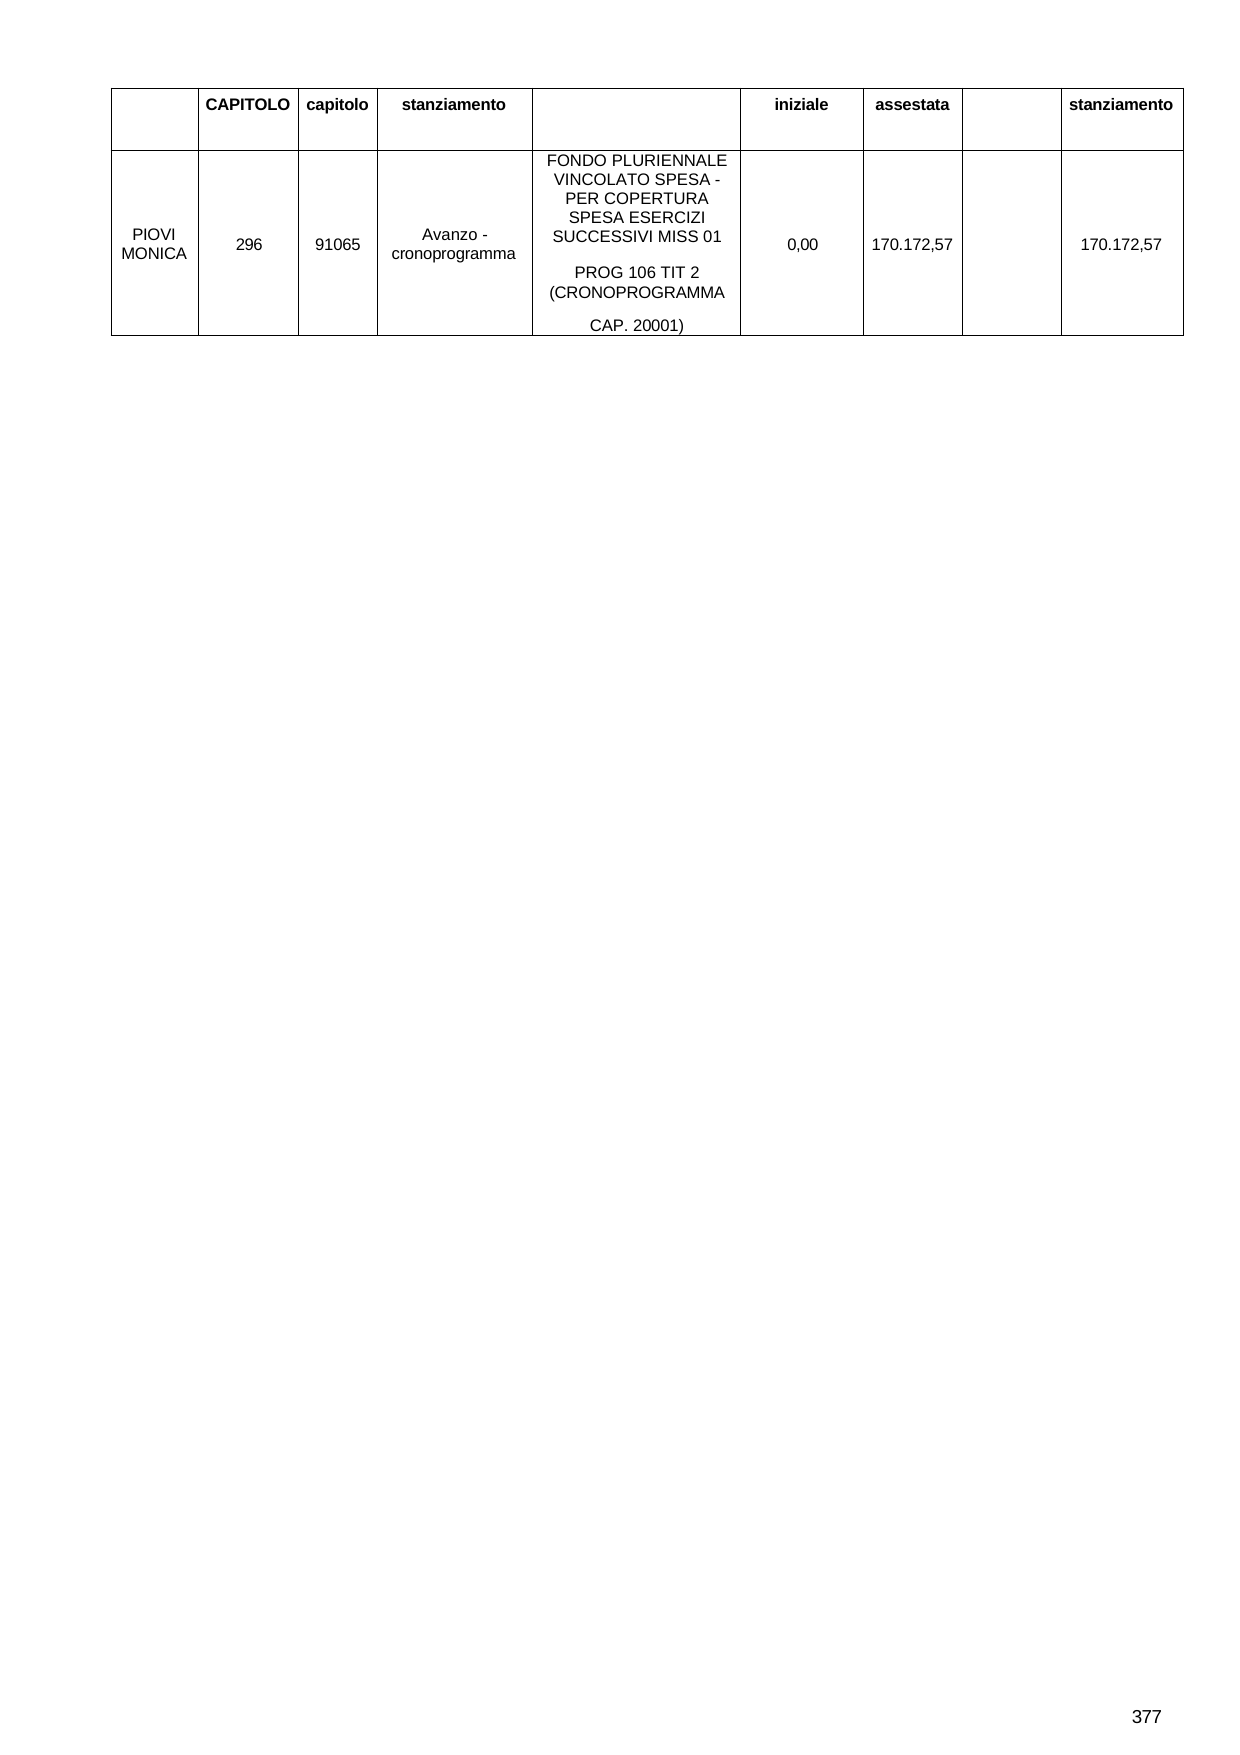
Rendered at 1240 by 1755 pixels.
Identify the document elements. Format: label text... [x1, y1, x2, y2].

table_header [963, 89, 1061, 149]
table_cell FONDO PLURIENNALE VINCOLATO SPESA - PER COPERTURA SPESA ESERCIZI SUCCESSIVI MISS 01 PROG 106 TIT 2 (CRONOPROGRAMMA CAP. 20001) [533, 151, 740, 335]
table_header stanziamento [1062, 89, 1183, 149]
table_cell PIOVI MONICA [112, 151, 198, 335]
table_header CAPITOLO [199, 89, 298, 149]
table_cell 91065 [299, 151, 377, 335]
table_cell 170.172,57 [864, 151, 962, 335]
table_header [112, 89, 198, 149]
table_header capitolo [299, 89, 377, 149]
table_cell 0,00 [741, 151, 863, 335]
table_header iniziale [741, 89, 863, 149]
table_header stanziamento [378, 89, 532, 149]
table_header assestata [864, 89, 962, 149]
table_header [533, 89, 740, 149]
table_cell 170.172,57 [1062, 151, 1183, 335]
table_cell [963, 151, 1061, 335]
table_cell Avanzo - cronoprogramma [378, 151, 532, 335]
table_cell 296 [199, 151, 298, 335]
